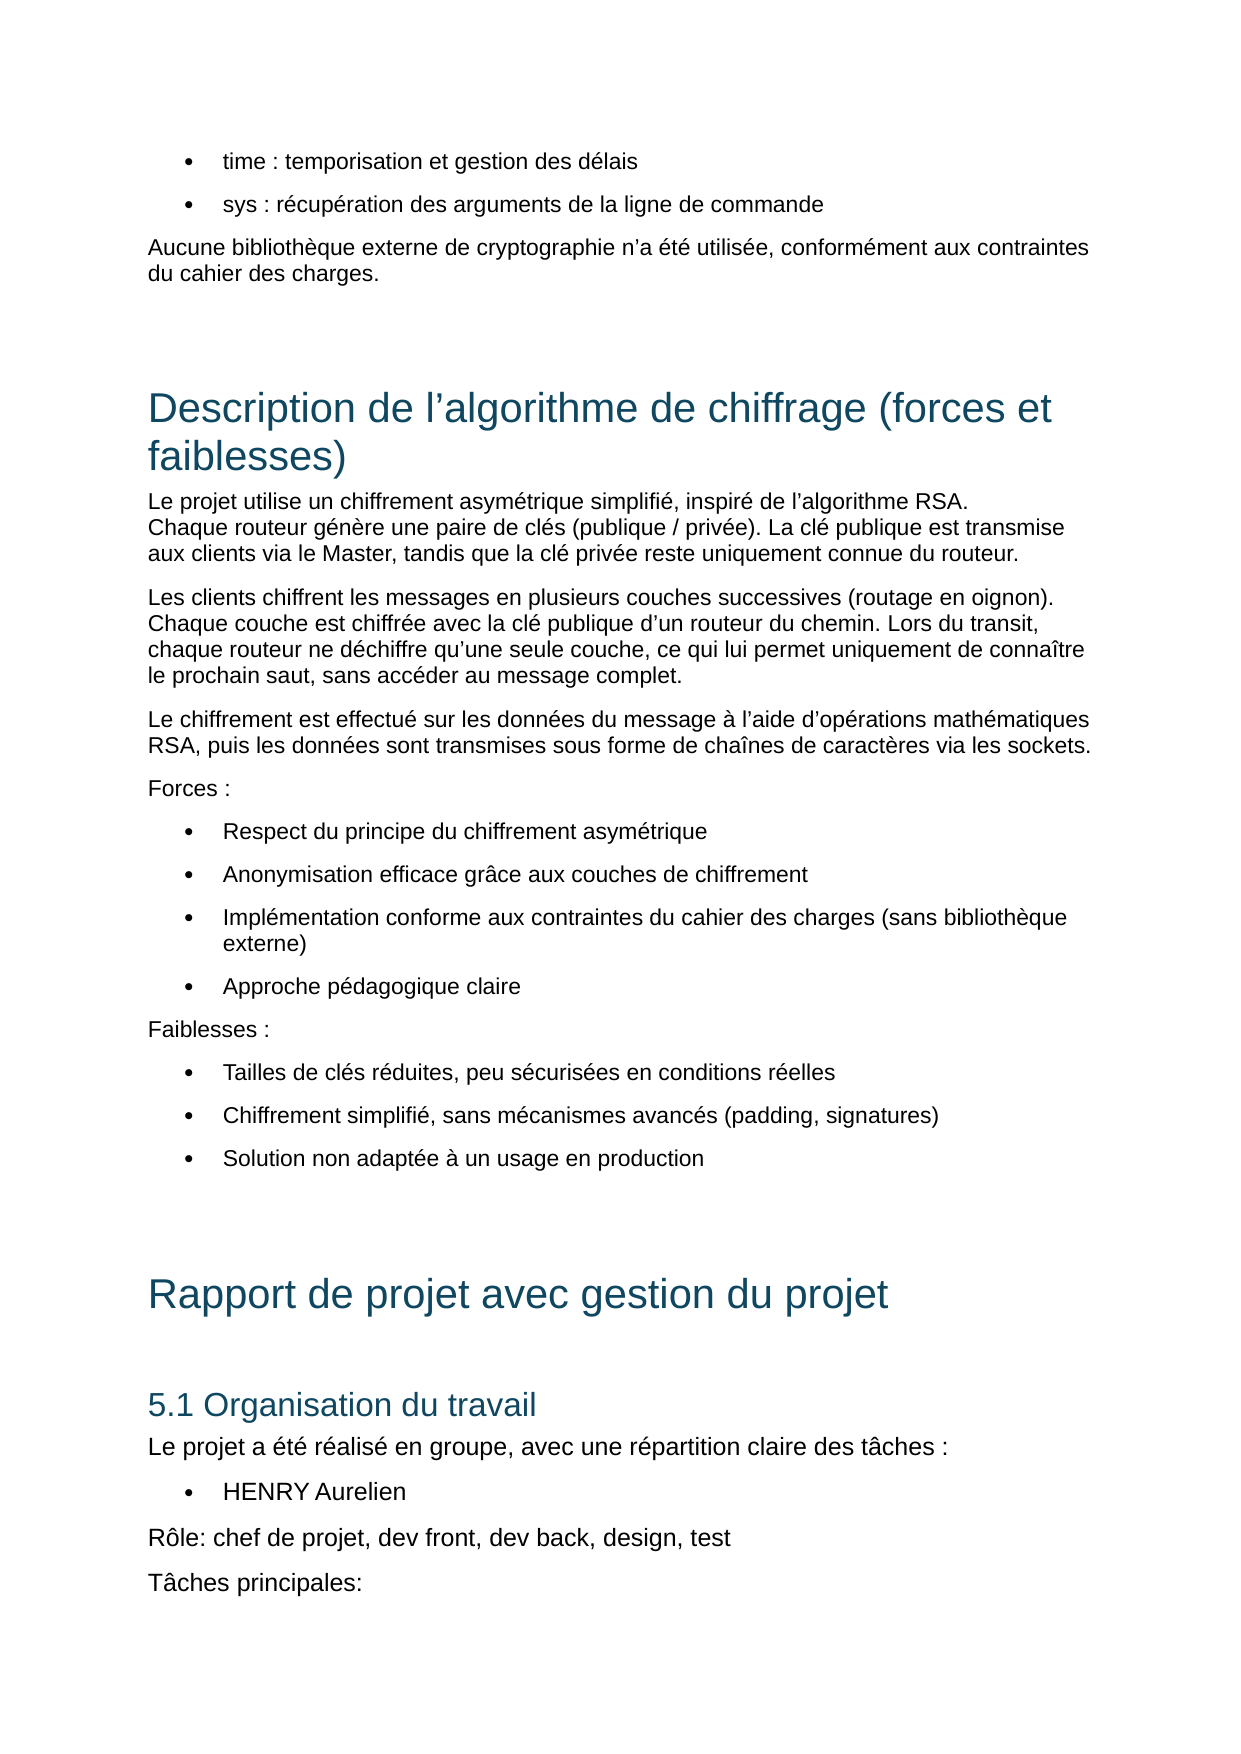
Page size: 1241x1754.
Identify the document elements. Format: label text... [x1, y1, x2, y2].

list sys : récupération des arguments de la ligne de commande [185, 191, 1093, 217]
subtitle 5.1 Organisation du travail [148, 1385, 1093, 1423]
text Les clients chiffrent les messages en plusieurs couches successives (routage en oignon). Chaque couche est chiffrée avec la clé publique d’un routeur du chemin. Lors du transit, chaque routeur ne déchiffre qu’une seule couche, ce qui lui permet uniquement de connaître le prochain saut, sans accéder au message complet. [148, 583, 1093, 689]
list Anonymisation efficace grâce aux couches de chiffrement [185, 861, 1093, 887]
list time : temporisation et gestion des délais [185, 148, 1093, 174]
text Faiblesses : [148, 1016, 1093, 1043]
text Le projet a été réalisé en groupe, avec une répartition claire des tâches : [148, 1432, 1093, 1460]
text Aucune bibliothèque externe de cryptographie n’a été utilisée, conformément aux contraintes du cahier des charges. [148, 234, 1093, 286]
text Le chiffrement est effectué sur les données du message à l’aide d’opérations mathématiques RSA, puis les données sont transmises sous forme de chaînes de caractères via les sockets. [148, 706, 1093, 758]
text Forces : [148, 775, 1093, 801]
text Le projet utilise un chiffrement asymétrique simplifié, inspiré de l’algorithme RSA. Chaque routeur génère une paire de clés (publique / privée). La clé publique est transmise aux clients via le Master, tandis que la clé privée reste uniquement connue du routeur. [148, 488, 1093, 567]
list Solution non adaptée à un usage en production [185, 1145, 1093, 1172]
subtitle Description de l’algorithme de chiffrage (forces et faiblesses) [148, 383, 1093, 479]
list Approche pédagogique claire [185, 973, 1093, 1000]
subtitle Rapport de projet avec gestion du projet [148, 1269, 1093, 1317]
list Respect du principe du chiffrement asymétrique [185, 818, 1093, 844]
list Tailles de clés réduites, peu sécurisées en conditions réelles [185, 1059, 1093, 1086]
list HENRY Aurelien [185, 1477, 1093, 1506]
text Rôle: chef de projet, dev front, dev back, design, test [148, 1522, 1093, 1551]
text Tâches principales: [148, 1568, 1093, 1597]
list Implémentation conforme aux contraintes du cahier des charges (sans bibliothèque externe) [185, 904, 1093, 957]
list Chiffrement simplifié, sans mécanismes avancés (padding, signatures) [185, 1102, 1093, 1129]
